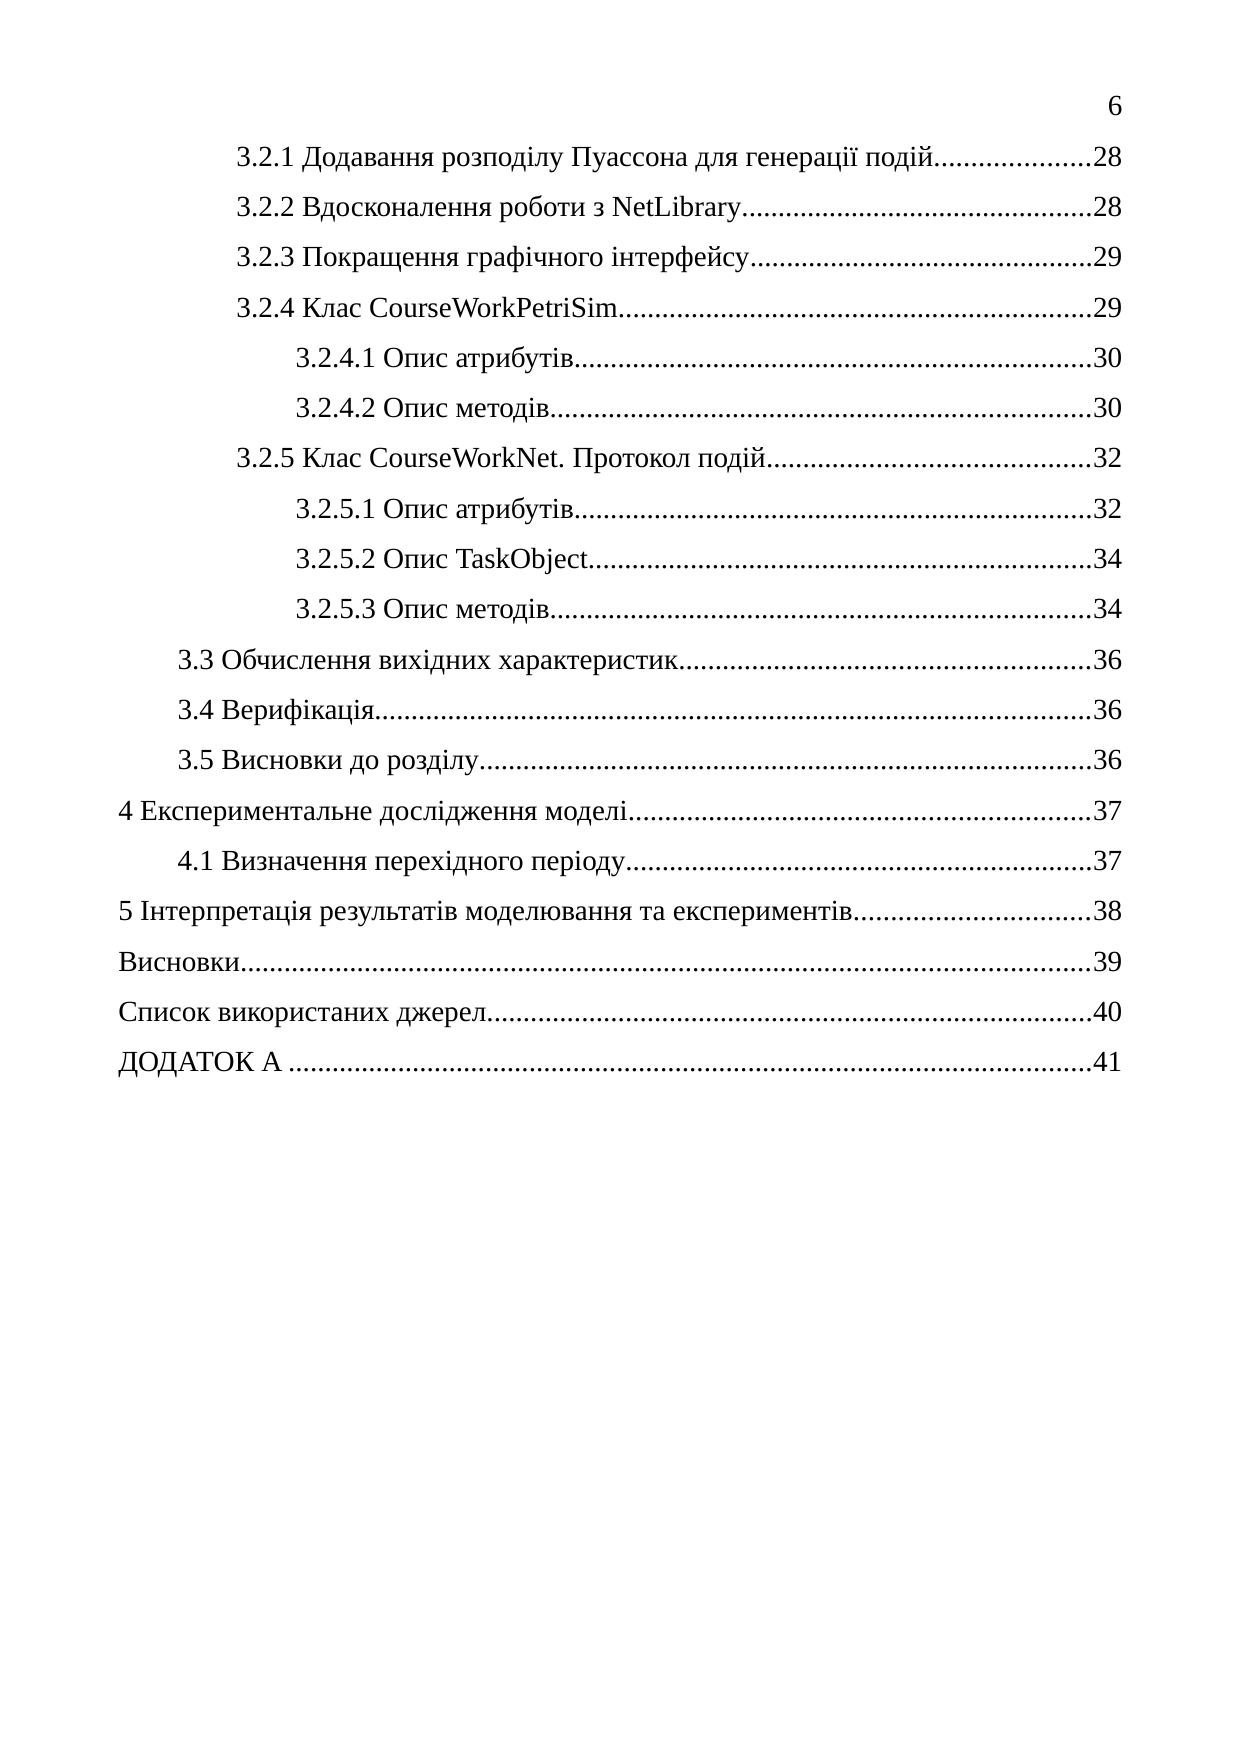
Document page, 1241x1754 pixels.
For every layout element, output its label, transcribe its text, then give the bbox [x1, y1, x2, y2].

text Список використаних джерел 40 [118, 994, 1122, 1028]
text 3.2.1 Додавання розподілу Пуассона для генерації подій 28 [236, 139, 1122, 172]
text 3.2.4.1 Опис атрибутів 30 [295, 340, 1122, 373]
text 3.2.4.2 Опис методів 30 [295, 390, 1122, 424]
text 3.2.4 Клас CourseWorkPetriSim 29 [236, 290, 1122, 323]
text 3.4 Верифікація 36 [177, 692, 1122, 726]
text 3.2.5.2 Опис TaskObject 34 [295, 541, 1122, 575]
text 3.2.5 Клас CourseWorkNet. Протокол подій 32 [236, 441, 1122, 474]
text 3.2.5.3 Опис методів 34 [295, 592, 1122, 625]
text 3.2.5.1 Опис атрибутів 32 [295, 491, 1122, 524]
text 3.5 Висновки до розділу 36 [177, 742, 1122, 776]
text ДОДАТОК A 41 [118, 1044, 1122, 1078]
text 4.1 Визначення перехідного періоду 37 [177, 843, 1122, 877]
text 4 Експериментальне дослідження моделі 37 [118, 793, 1122, 826]
text 3.3 Обчислення вихідних характеристик 36 [177, 642, 1122, 675]
text 3.2.2 Вдосконалення роботи з NetLibrary 28 [236, 189, 1122, 223]
text 5 Інтерпретація результатів моделювання та експериментів 38 [118, 893, 1122, 927]
text 3.2.3 Покращення графічного інтерфейсу 29 [236, 239, 1122, 273]
text Висновки 39 [118, 944, 1122, 977]
